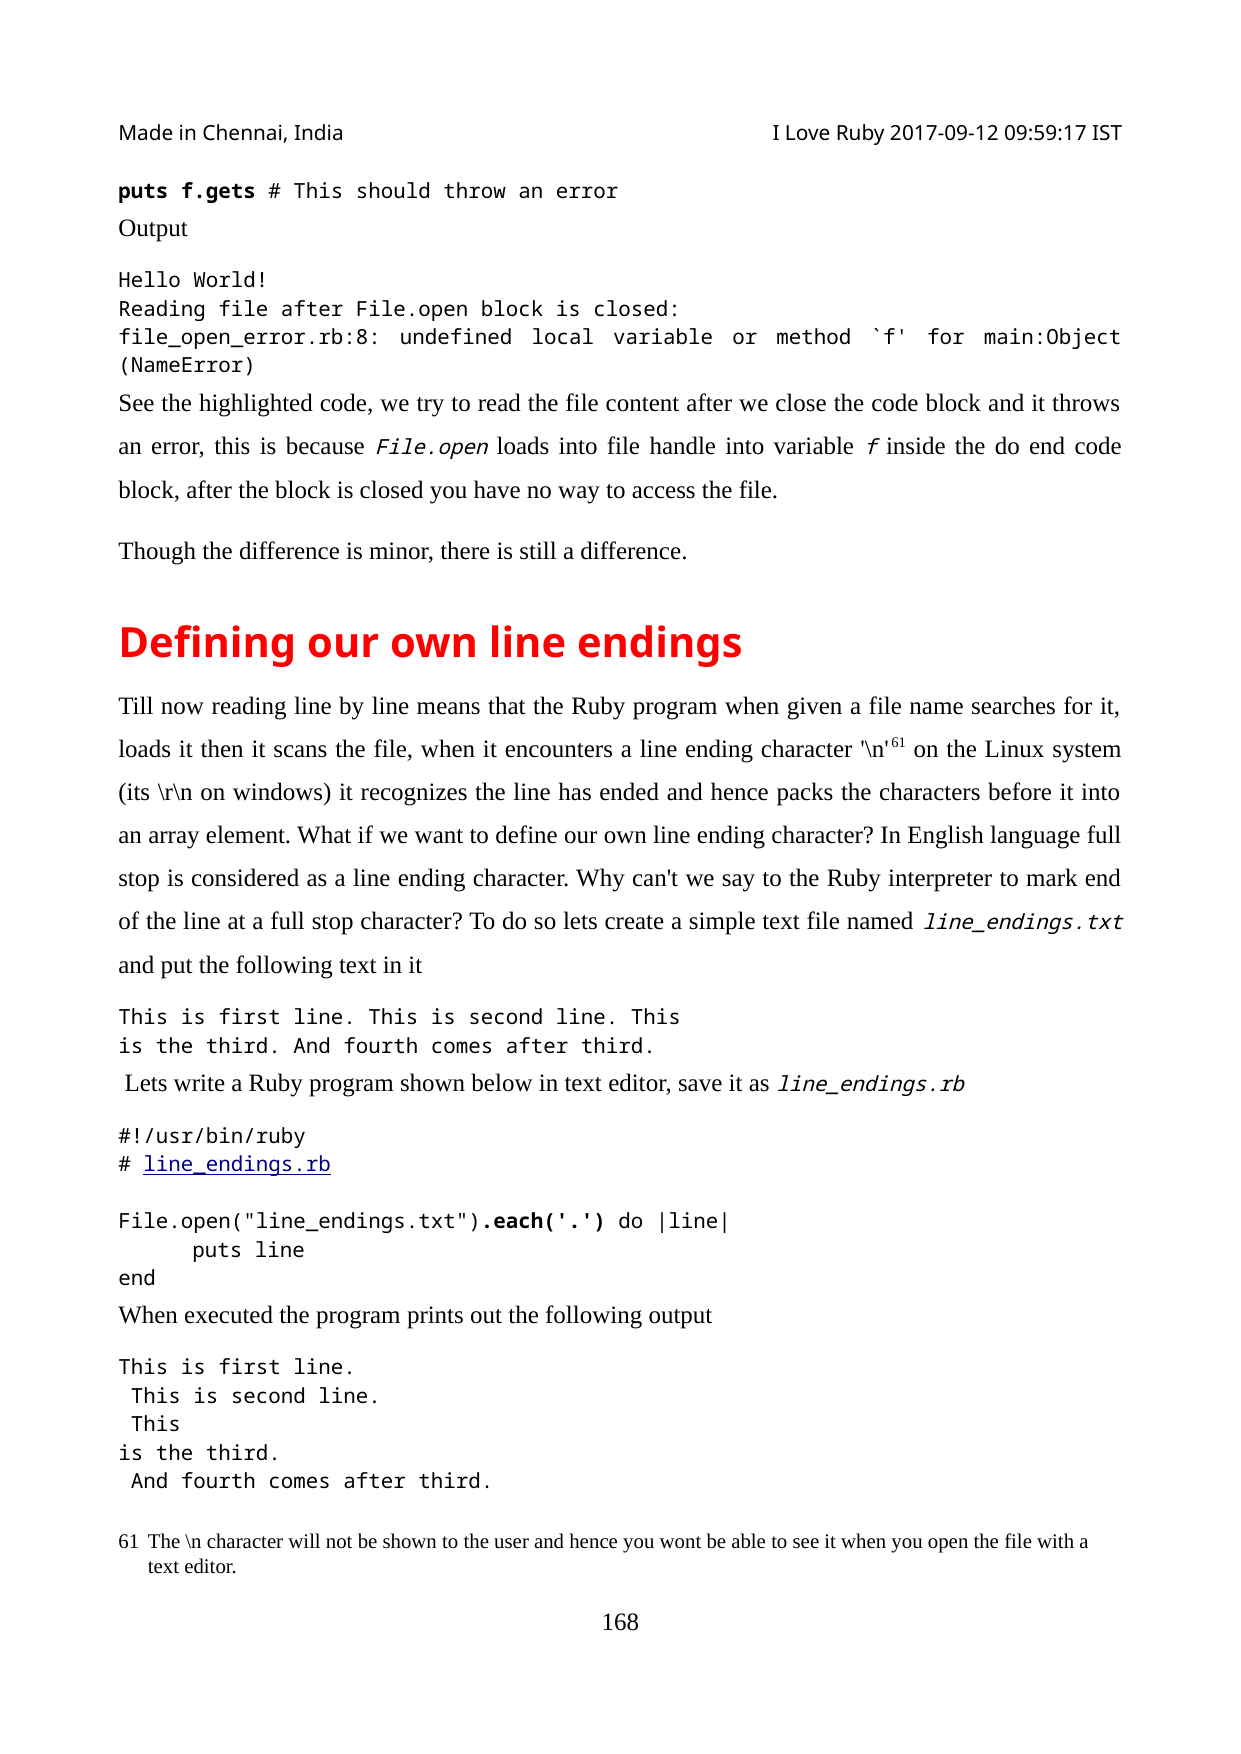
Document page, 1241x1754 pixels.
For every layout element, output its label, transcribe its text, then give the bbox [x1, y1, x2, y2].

text When executed the program prints out the following output [118, 1301, 1122, 1329]
subtitle Defining our own line endings [118, 613, 1122, 669]
text end [118, 1263, 1122, 1292]
text This is first line. [118, 1352, 1122, 1381]
text This [118, 1409, 1122, 1438]
text Hello World! [118, 265, 1122, 294]
text # line_endings.rb [118, 1149, 1122, 1178]
text puts f.gets # This should throw an error [118, 176, 1122, 204]
text Output [118, 213, 1122, 242]
text puts line [118, 1235, 1122, 1263]
text And fourth comes after third. [118, 1466, 1122, 1495]
text #!/usr/bin/ruby [118, 1121, 1122, 1149]
text Till now reading line by line means that the Ruby program when given a file name searches for it, loads it then it scans the file, when it encounters a line ending character '\n' on the Linux system (its \r\n on windows) it recognizes the line has ended and hence packs the characters before it into an array element. What if we want to define our own line ending character? In English language full stop is considered as a line ending character. Why can't we say to the Ruby interpreter to mark end of the line at a full stop character? To do so lets create a simple text file named line_endings.txt and put the following text in it [118, 691, 1122, 979]
text File.open("line_endings.txt").each('.') do |line| [118, 1206, 1122, 1235]
text The \n character will not be shown to the user and hence you wont be able to see it when you open the file with a text editor. [118, 1529, 1122, 1578]
text This is second line. [118, 1381, 1122, 1409]
text Lets write a Ruby program shown below in text editor, save it as line_endings.rb [118, 1068, 1122, 1097]
text file_open_error.rb:8: undefined local variable or method `f' for main:Object (NameError) [118, 322, 1122, 379]
text is the third. [118, 1438, 1122, 1466]
text is the third. And fourth comes after third. [118, 1031, 1122, 1059]
text See the highlighted code, we try to read the file content after we close the code block and it throws an error, this is because File.open loads into file handle into variable f inside the do end code block, after the block is closed you have no way to access the file. [118, 388, 1122, 504]
text Reading file after File.open block is closed: [118, 294, 1122, 322]
text Though the difference is minor, there is still a difference. [118, 536, 1122, 564]
text This is first line. This is second line. This [118, 1002, 1122, 1031]
